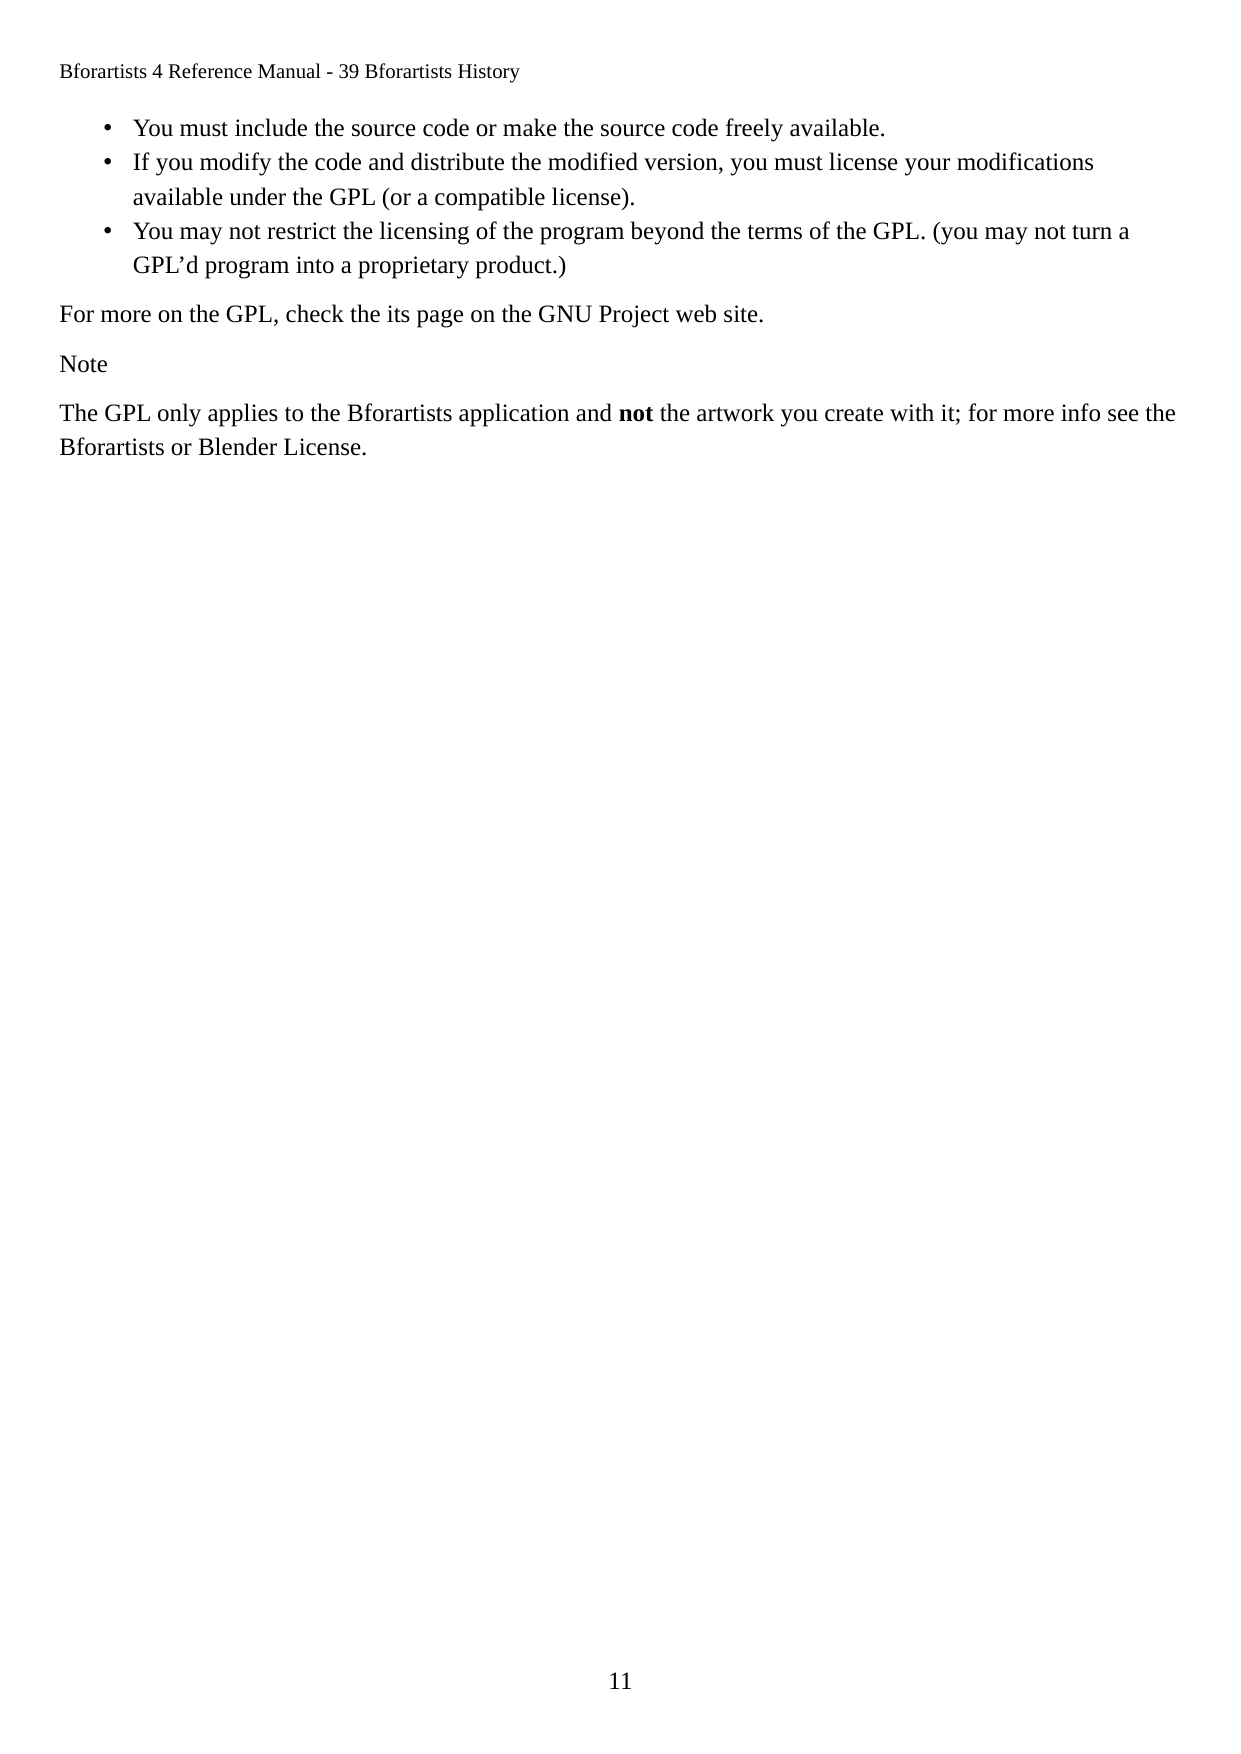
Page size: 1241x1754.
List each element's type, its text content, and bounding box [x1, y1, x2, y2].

text The GPL only applies to the Bforartists application and not the artwork you create with it; for more info see the Bforartists or Blender License. [59, 398, 1181, 461]
text For more on the GPL, check the its page on the GNU Project web site. [59, 299, 1181, 328]
list If you modify the code and distribute the modified version, you must license your modifications available under the GPL (or a compatible license). [103, 147, 1181, 210]
text Note [59, 349, 1181, 377]
list You may not restrict the licensing of the program beyond the terms of the GPL. (you may not turn a GPL’d program into a proprietary product.) [103, 216, 1181, 279]
list You must include the source code or make the source code freely available. [103, 113, 1181, 141]
